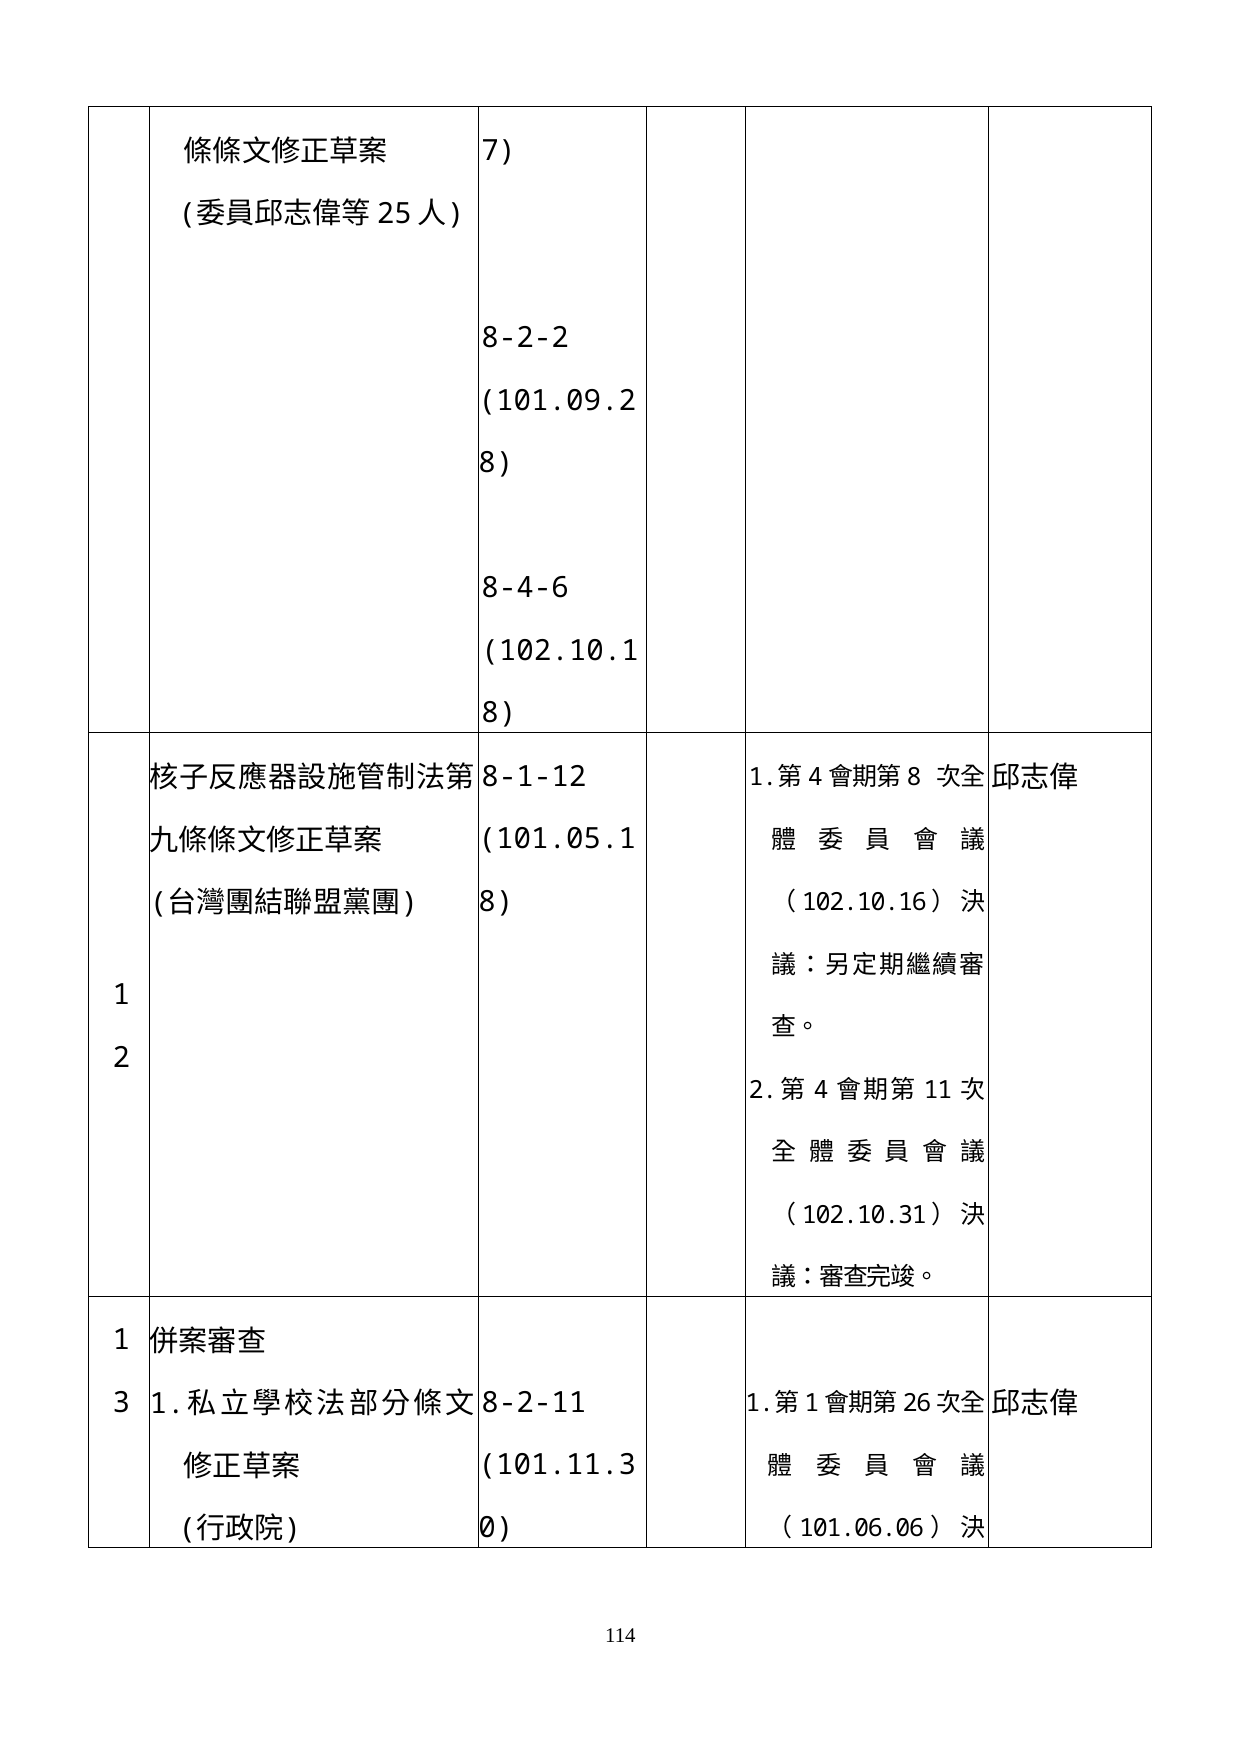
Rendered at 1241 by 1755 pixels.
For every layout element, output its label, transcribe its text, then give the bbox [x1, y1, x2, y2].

table_cell [647, 733, 745, 1296]
table_cell 8-1-12 (101.05.18) [479, 733, 646, 1296]
table_cell 8-2-11 (101.11.30) [479, 1297, 646, 1547]
table_cell 核子反應器設施管制法第九條條文修正草案 (台灣團結聯盟黨團) [150, 733, 478, 1296]
table_cell [647, 1297, 745, 1547]
table_cell 邱志偉 [989, 1297, 1151, 1547]
table_cell 邱志偉 [989, 733, 1151, 1296]
table_cell [89, 1297, 149, 1547]
table_cell [89, 107, 149, 732]
table_cell 1.第1會期第26次全體委員會議（101.06.06）決 [746, 1297, 988, 1547]
table_cell [746, 107, 988, 732]
table_cell 1.第4會期第8 次全體委員會議（102.10.16）決議：另定期繼續審查。 2.第4會期第11次全體委員會議（102.10.31）決議：審查完竣。 [746, 733, 988, 1296]
table_cell 7) 8-2-2 (101.09.28) 8-4-6 (102.10.18) [479, 107, 646, 732]
table_cell 條條文修正草案 (委員邱志偉等25人) [150, 107, 478, 732]
table_cell [989, 107, 1151, 732]
table_cell [647, 107, 745, 732]
table_cell [89, 733, 149, 1296]
table_cell 併案審查 1.私立學校法部分條文修正草案 (行政院) [150, 1297, 478, 1547]
